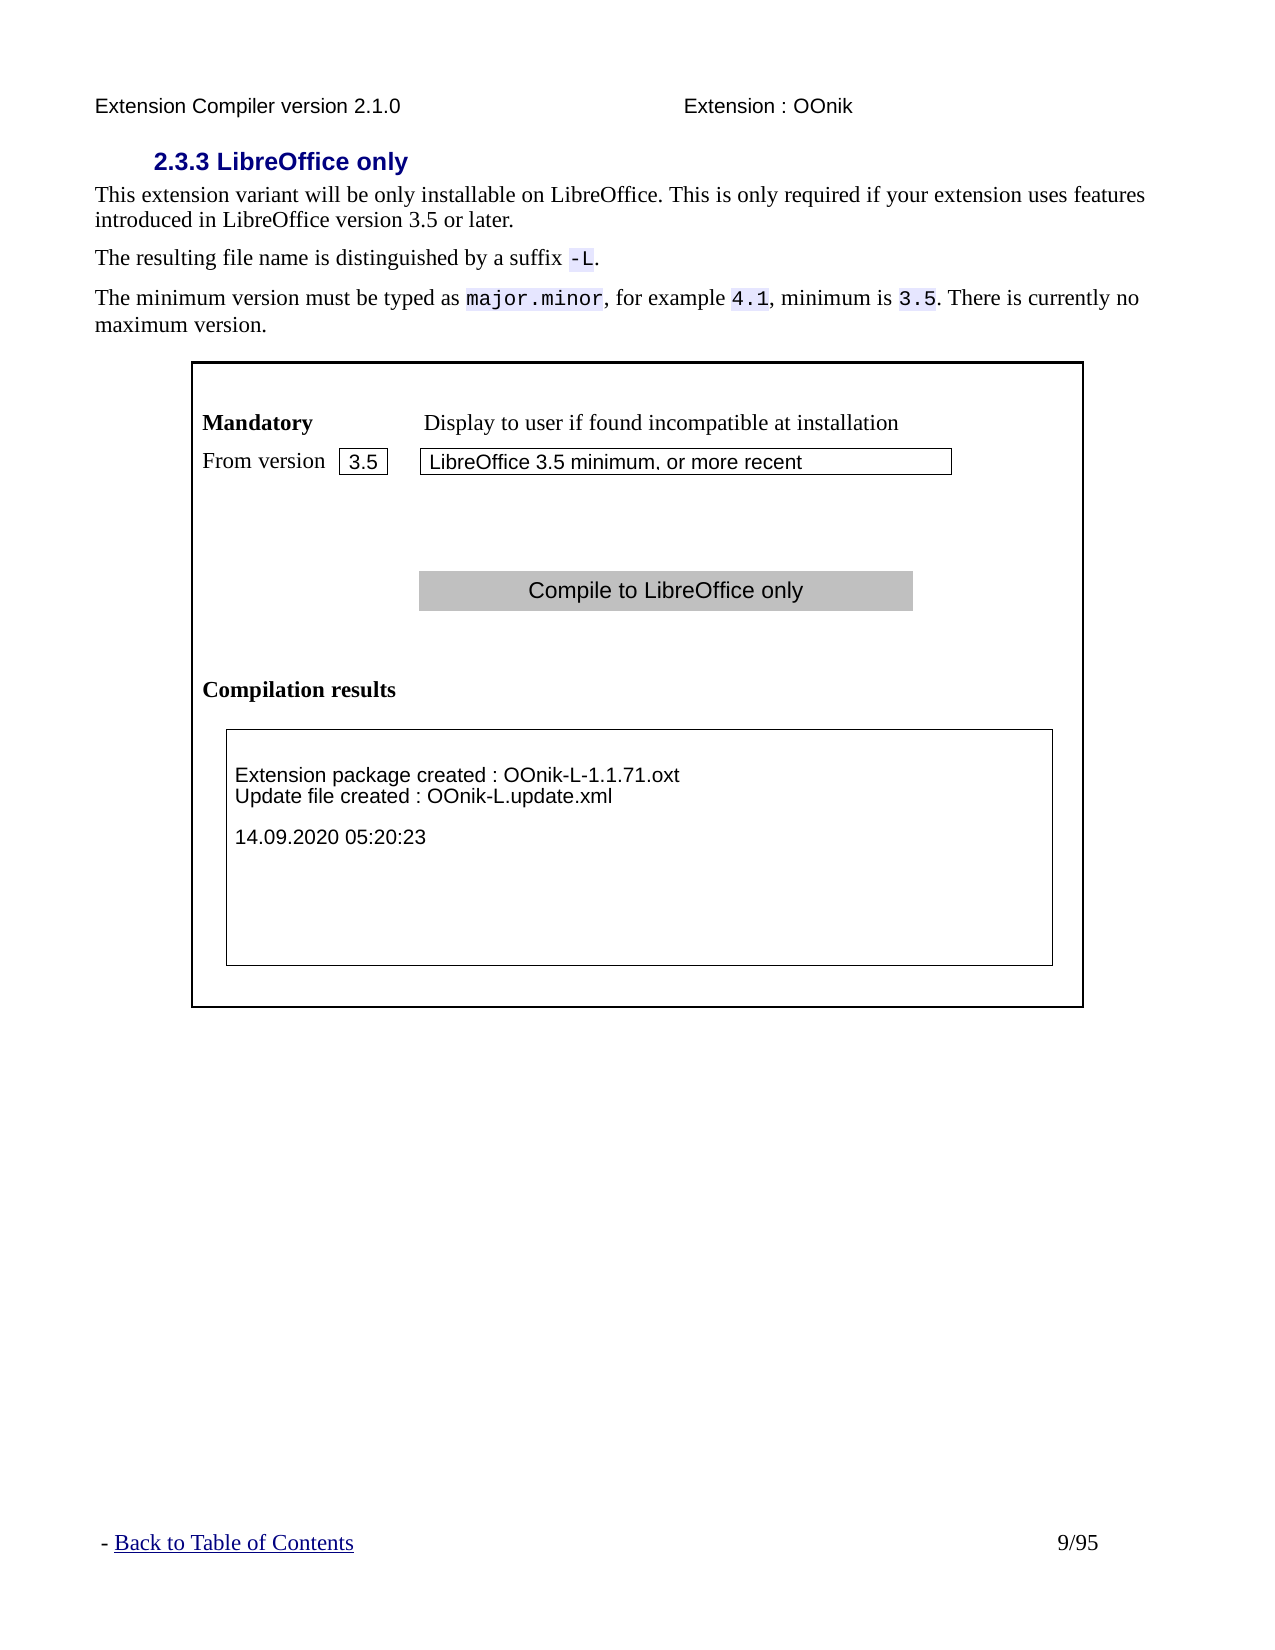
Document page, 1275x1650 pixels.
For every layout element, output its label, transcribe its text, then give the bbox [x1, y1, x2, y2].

text [388, 448, 420, 474]
text The resulting file name is distinguished by a suffix -L. [94, 245, 1181, 272]
subtitle LibreOffice only [153, 147, 1181, 176]
text The minimum version must be typed as major.minor, for example 4.1, minimum is 3.5. There is currently no maximum version. [94, 284, 1181, 337]
text From version [202, 448, 339, 474]
text Mandatory Display to user if found incompatible at installation [202, 410, 1073, 436]
text Compilation results [202, 676, 1073, 702]
text This extension variant will be only installable on LibreOffice. This is only required if your extension uses features introduced in LibreOffice version 3.5 or later. [94, 181, 1181, 232]
text [952, 448, 1073, 474]
